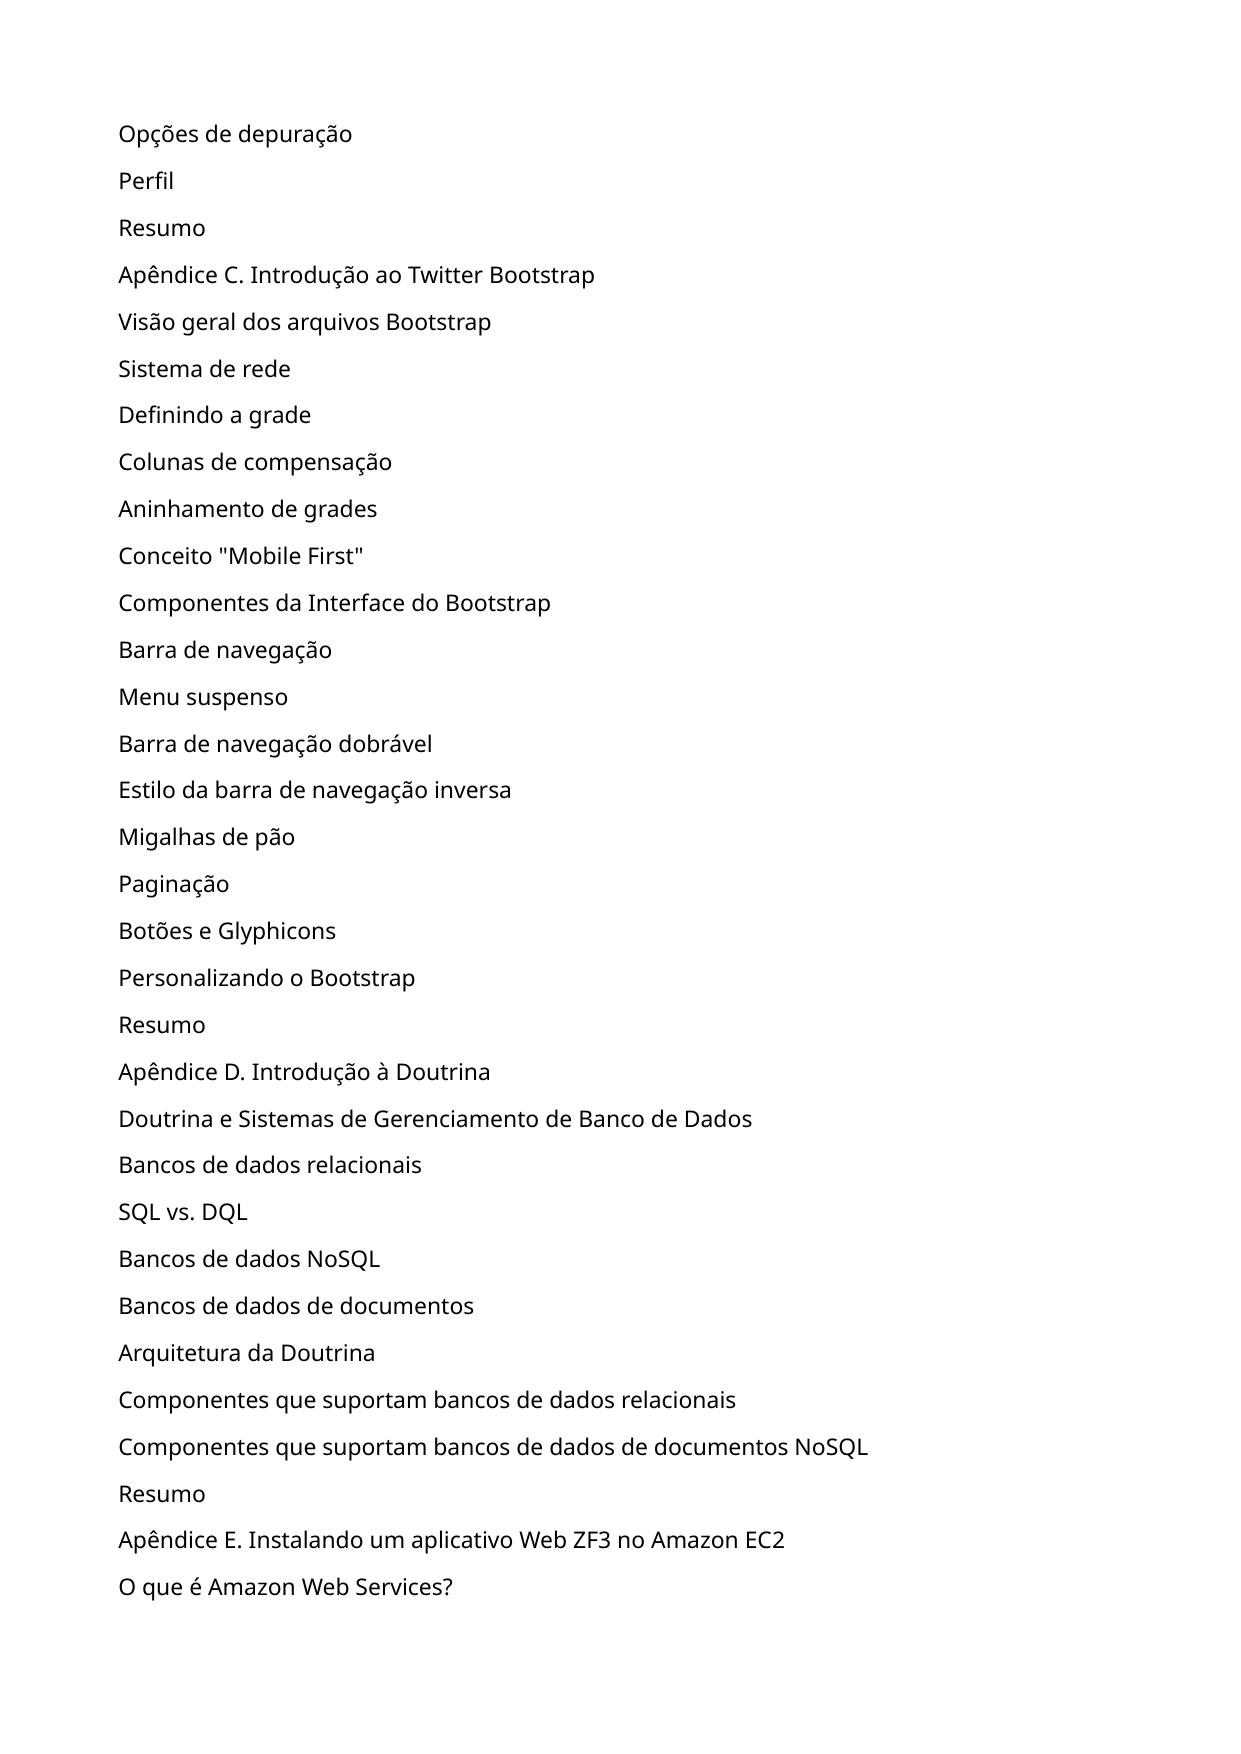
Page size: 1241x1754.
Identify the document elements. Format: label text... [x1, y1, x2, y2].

text Barra de navegação [118, 634, 1122, 665]
text Definindo a grade [118, 399, 1122, 431]
text Componentes da Interface do Bootstrap [118, 587, 1122, 618]
text Personalizando o Bootstrap [118, 962, 1122, 993]
text Apêndice C. Introdução ao Twitter Bootstrap [118, 259, 1122, 290]
text Menu suspenso [118, 681, 1122, 712]
text Componentes que suportam bancos de dados relacionais [118, 1384, 1122, 1415]
text Componentes que suportam bancos de dados de documentos NoSQL [118, 1431, 1122, 1462]
text Resumo [118, 212, 1122, 243]
text Apêndice D. Introdução à Doutrina [118, 1056, 1122, 1087]
text Resumo [118, 1009, 1122, 1040]
text Barra de navegação dobrável [118, 727, 1122, 759]
text Estilo da barra de navegação inversa [118, 774, 1122, 806]
text Aninhamento de grades [118, 493, 1122, 524]
text Sistema de rede [118, 352, 1122, 384]
text Paginação [118, 868, 1122, 899]
text Conceito "Mobile First" [118, 540, 1122, 571]
text Colunas de compensação [118, 446, 1122, 477]
text Arquitetura da Doutrina [118, 1337, 1122, 1368]
text Botões e Glyphicons [118, 915, 1122, 946]
text Perfil [118, 165, 1122, 196]
text Bancos de dados de documentos [118, 1290, 1122, 1321]
text Apêndice E. Instalando um aplicativo Web ZF3 no Amazon EC2 [118, 1524, 1122, 1556]
text Doutrina e Sistemas de Gerenciamento de Banco de Dados [118, 1102, 1122, 1134]
text SQL vs. DQL [118, 1196, 1122, 1227]
text Bancos de dados NoSQL [118, 1243, 1122, 1274]
text Opções de depuração [118, 118, 1122, 149]
text Visão geral dos arquivos Bootstrap [118, 306, 1122, 337]
text O que é Amazon Web Services? [118, 1571, 1122, 1602]
text Migalhas de pão [118, 821, 1122, 852]
text Bancos de dados relacionais [118, 1149, 1122, 1181]
text Resumo [118, 1477, 1122, 1509]
